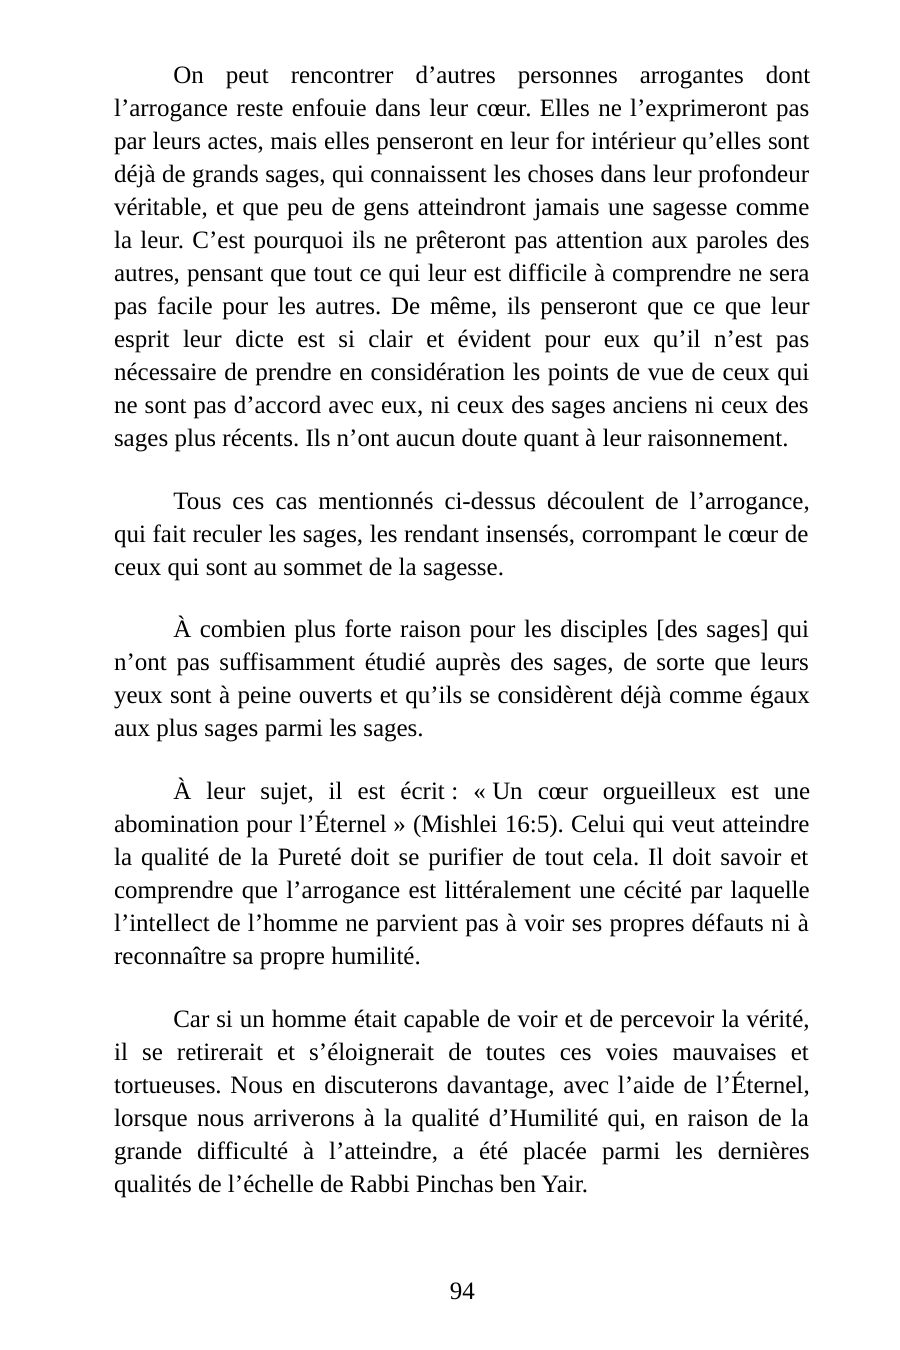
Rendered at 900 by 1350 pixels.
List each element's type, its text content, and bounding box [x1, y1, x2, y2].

text Car si un homme était capable de voir et de percevoir la vérité, il se retirerait et s’éloignerait de toutes ces voies mauvaises et tortueuses. Nous en discuterons davantage, avec l’aide de l’Éternel, lorsque nous arriverons à la qualité d’Humilité qui, en raison de la grande difficulté à l’atteindre, a été placée parmi les dernières qualités de l’échelle de Rabbi Pinchas ben Yair. [114, 1004, 810, 1197]
text À combien plus forte raison pour les disciples [des sages] qui n’ont pas suffisamment étudié auprès des sages, de sorte que leurs yeux sont à peine ouverts et qu’ils se considèrent déjà comme égaux aux plus sages parmi les sages. [114, 614, 810, 742]
text À leur sujet, il est écrit : « Un cœur orgueilleux est une abomination pour l’Éternel » (Mishlei 16:5). Celui qui veut atteindre la qualité de la Pureté doit se purifier de tout cela. Il doit savoir et comprendre que l’arrogance est littéralement une cécité par laquelle l’intellect de l’homme ne parvient pas à voir ses propres défauts ni à reconnaître sa propre humilité. [114, 776, 810, 970]
text Tous ces cas mentionnés ci-dessus découlent de l’arrogance, qui fait reculer les sages, les rendant insensés, corrompant le cœur de ceux qui sont au sommet de la sagesse. [114, 486, 810, 581]
text On peut rencontrer d’autres personnes arrogantes dont l’arrogance reste enfouie dans leur cœur. Elles ne l’exprimeront pas par leurs actes, mais elles penseront en leur for intérieur qu’elles sont déjà de grands sages, qui connaissent les choses dans leur profondeur véritable, et que peu de gens atteindront jamais une sagesse comme la leur. C’est pourquoi ils ne prêteront pas attention aux paroles des autres, pensant que tout ce qui leur est difficile à comprendre ne sera pas facile pour les autres. De même, ils penseront que ce que leur esprit leur dicte est si clair et évident pour eux qu’il n’est pas nécessaire de prendre en considération les points de vue de ceux qui ne sont pas d’accord avec eux, ni ceux des sages anciens ni ceux des sages plus récents. Ils n’ont aucun doute quant à leur raisonnement. [114, 60, 810, 452]
